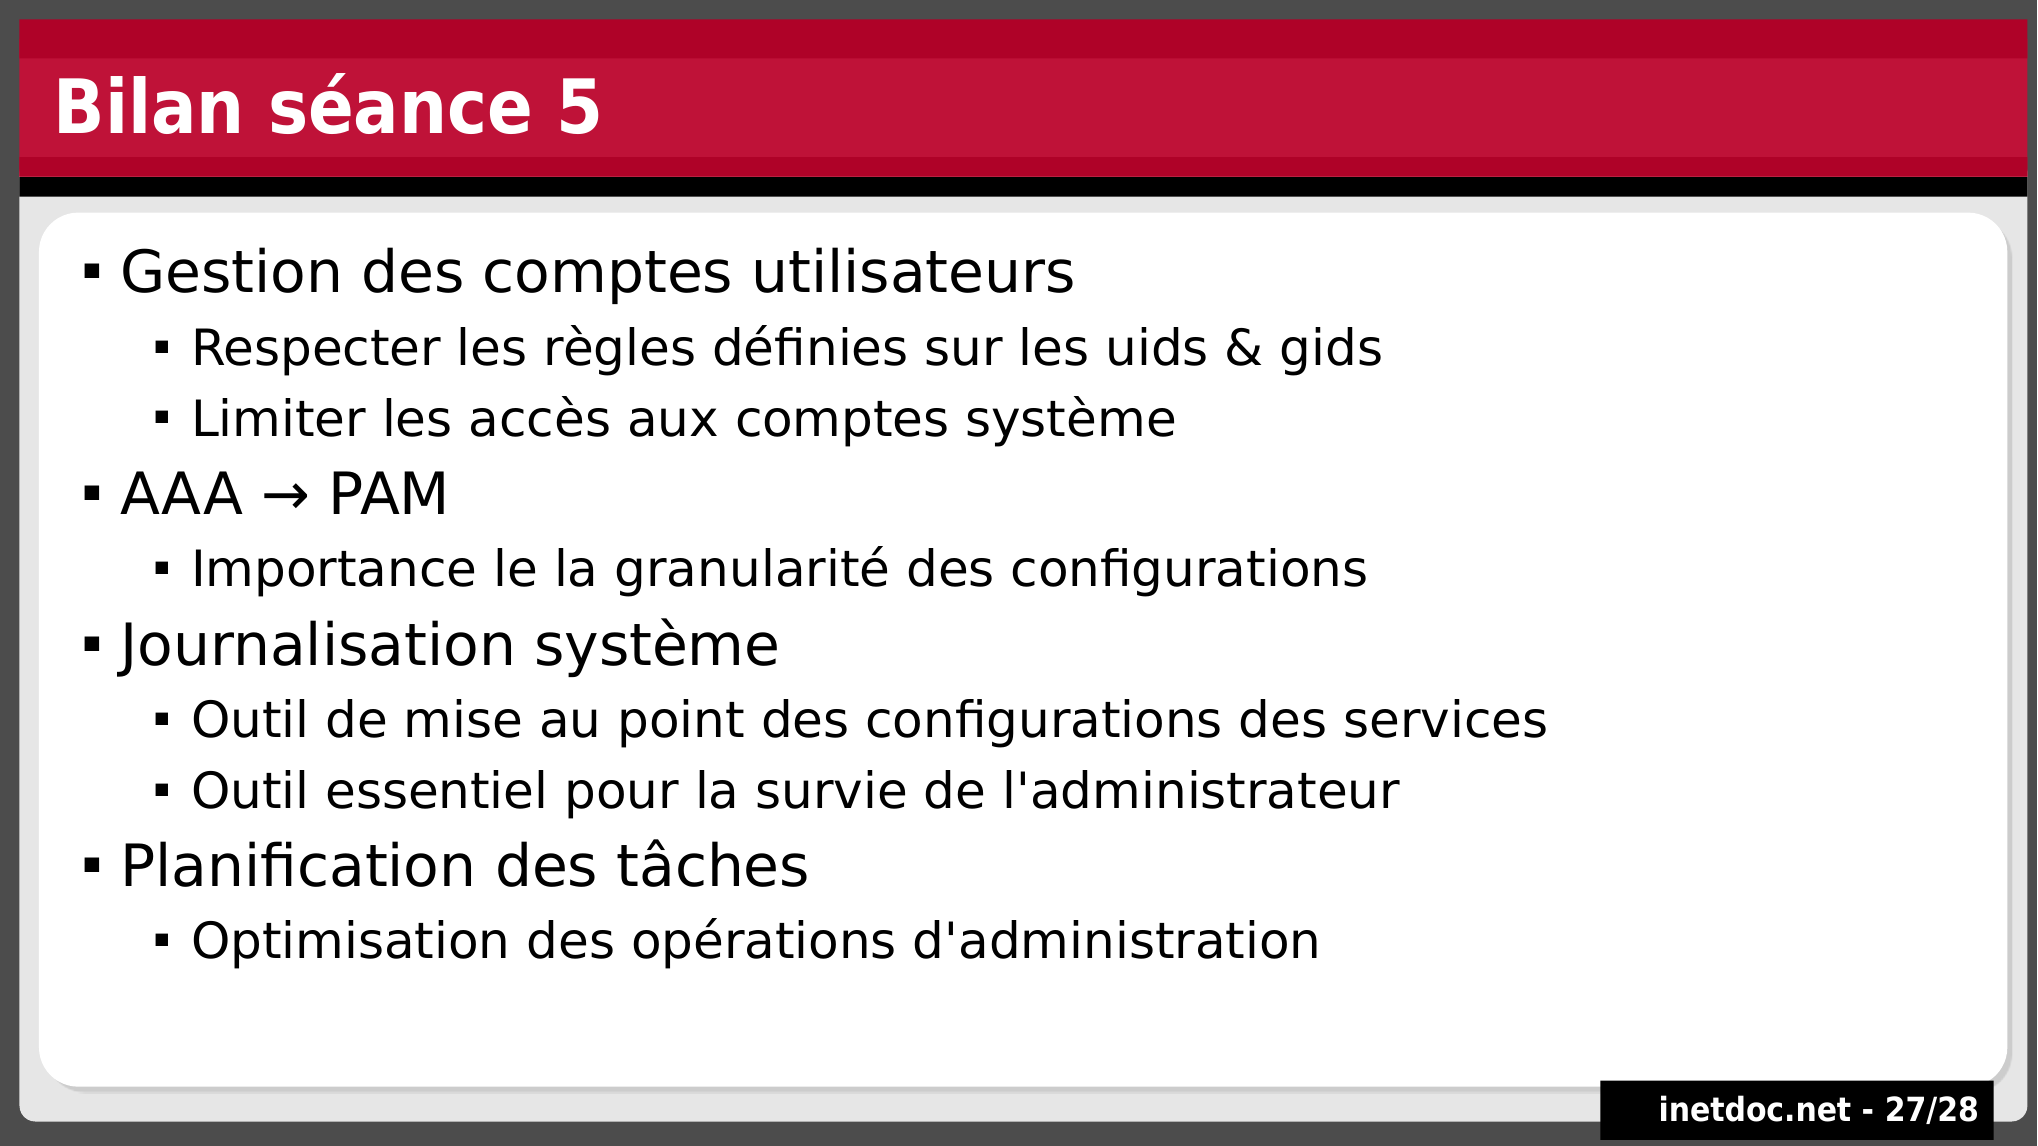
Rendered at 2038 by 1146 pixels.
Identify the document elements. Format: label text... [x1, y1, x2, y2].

text_box [19, 19, 2028, 59]
text_box [19, 157, 2028, 1122]
text_box Bilan séance 5 [19, 59, 2028, 157]
text_box inetdoc.net - <numéro>/28 [1600, 1080, 1994, 1140]
text_box Gestion des comptes utilisateurs Respecter les règles définies sur les uids & gids Limiter les accès aux comptes système AAA → PAM Importance le la granularité des configurations Journalisation système Outil de mise au point des configurations des services Outil essentiel pour la survie de l'administrateur Planification des tâches Optimisation des opérations d'administration [38, 212, 2008, 1087]
